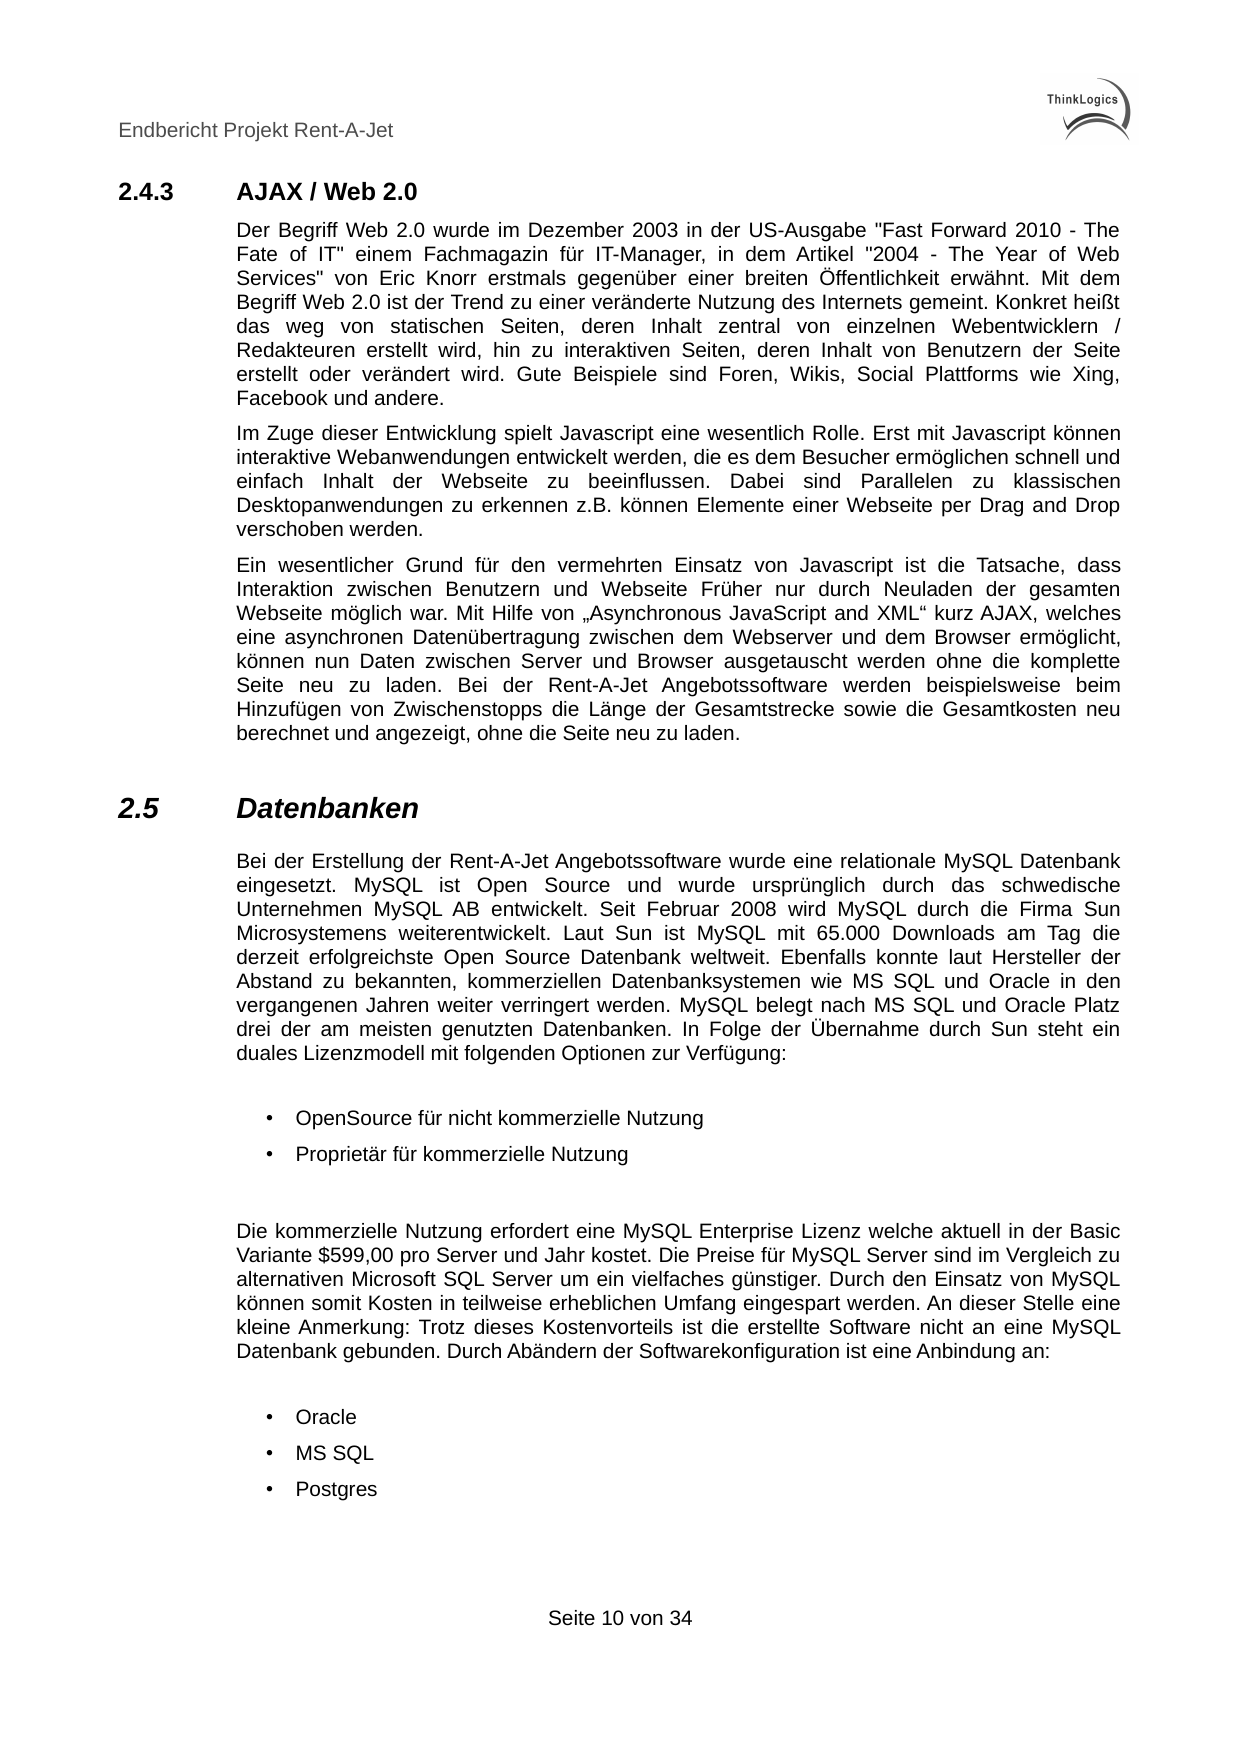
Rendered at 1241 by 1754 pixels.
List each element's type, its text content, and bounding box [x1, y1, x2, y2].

text Der Begriff Web 2.0 wurde im Dezember 2003 in der US-Ausgabe "Fast Forward 2010 - The Fate of IT" einem Fachmagazin für IT-Manager, in dem Artikel "2004 - The Year of Web Services" von Eric Knorr erstmals gegenüber einer breiten Öffentlichkeit erwähnt. Mit dem Begriff Web 2.0 ist der Trend zu einer veränderte Nutzung des Internets gemeint. Konkret heißt das weg von statischen Seiten, deren Inhalt zentral von einzelnen Webentwicklern / Redakteuren erstellt wird, hin zu interaktiven Seiten, deren Inhalt von Benutzern der Seite erstellt oder verändert wird. Gute Beispiele sind Foren, Wikis, Social Plattforms wie Xing, Facebook und andere. [236, 218, 1122, 409]
text Die kommerzielle Nutzung erfordert eine MySQL Enterprise Lizenz welche aktuell in der Basic Variante $599,00 pro Server und Jahr kostet. Die Preise für MySQL Server sind im Vergleich zu alternativen Microsoft SQL Server um ein vielfaches günstiger. Durch den Einsatz von MySQL können somit Kosten in teilweise erheblichen Umfang eingespart werden. An dieser Stelle eine kleine Anmerkung: Trotz dieses Kostenvorteils ist die erstellte Software nicht an eine MySQL Datenbank gebunden. Durch Abändern der Softwarekonfiguration ist eine Anbindung an: [236, 1219, 1122, 1363]
text Bei der Erstellung der Rent-A-Jet Angebotssoftware wurde eine relationale MySQL Datenbank eingesetzt. MySQL ist Open Source und wurde ursprünglich durch das schwedische Unternehmen MySQL AB entwickelt. Seit Februar 2008 wird MySQL durch die Firma Sun Microsystemens weiterentwickelt. Laut Sun ist MySQL mit 65.000 Downloads am Tag die derzeit erfolgreichste Open Source Datenbank weltweit. Ebenfalls konnte laut Hersteller der Abstand zu bekannten, kommerziellen Datenbanksystemen wie MS SQL und Oracle in den vergangenen Jahren weiter verringert werden. MySQL belegt nach MS SQL und Oracle Platz drei der am meisten genutzten Datenbanken. In Folge der Übernahme durch Sun steht ein duales Lizenzmodell mit folgenden Optionen zur Verfügung: [236, 849, 1122, 1064]
subtitle AJAX / Web 2.0 [118, 177, 1122, 206]
text Ein wesentlicher Grund für den vermehrten Einsatz von Javascript ist die Tatsache, dass Interaktion zwischen Benutzern und Webseite Früher nur durch Neuladen der gesamten Webseite möglich war. Mit Hilfe von „Asynchronous JavaScript and XML“ kurz AJAX, welches eine asynchronen Datenübertragung zwischen dem Webserver und dem Browser ermöglicht, können nun Daten zwischen Server und Browser ausgetauscht werden ohne die komplette Seite neu zu laden. Bei der Rent-A-Jet Angebotssoftware werden beispielsweise beim Hinzufügen von Zwischenstopps die Länge der Gesamtstrecke sowie die Gesamtkosten neu berechnet und angezeigt, ohne die Seite neu zu laden. [236, 553, 1122, 744]
text Im Zuge dieser Entwicklung spielt Javascript eine wesentlich Rolle. Erst mit Javascript können interaktive Webanwendungen entwickelt werden, die es dem Besucher ermöglichen schnell und einfach Inhalt der Webseite zu beeinflussen. Dabei sind Parallelen zu klassischen Desktopanwendungen zu erkennen z.B. können Elemente einer Webseite per Drag and Drop verschoben werden. [236, 421, 1122, 541]
list Proprietär für kommerzielle Nutzung [266, 1142, 1122, 1166]
list MS SQL [266, 1441, 1122, 1465]
subtitle Datenbanken [118, 792, 1122, 825]
list OpenSource für nicht kommerzielle Nutzung [266, 1106, 1122, 1130]
list Postgres [266, 1477, 1122, 1501]
list Oracle [266, 1405, 1122, 1429]
